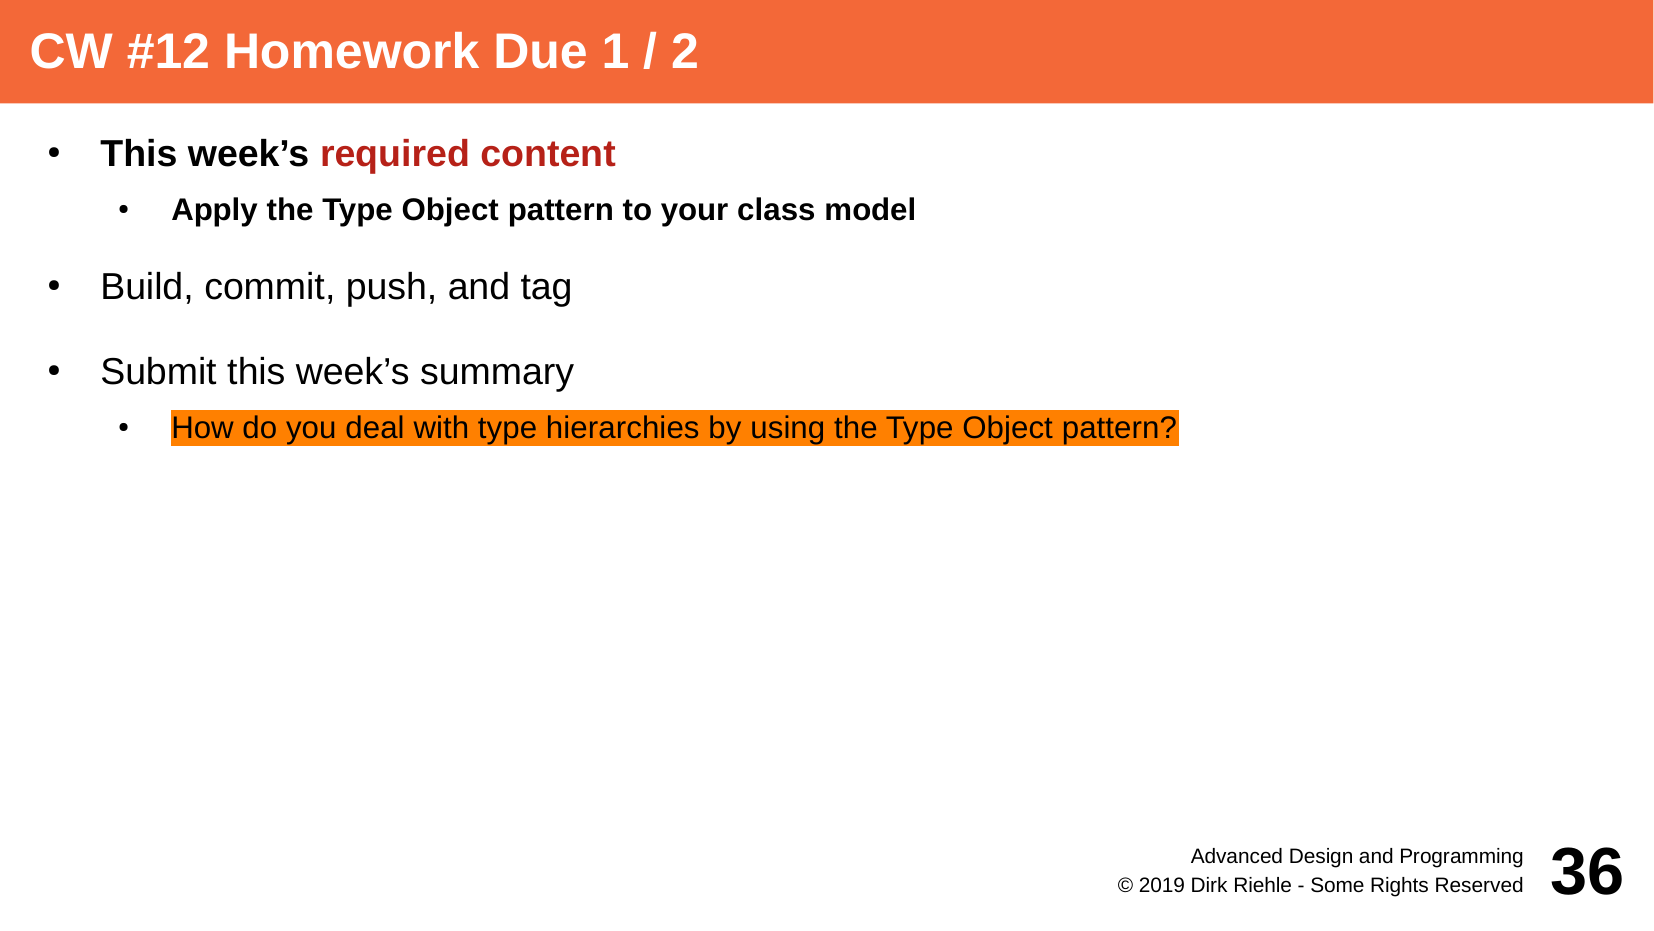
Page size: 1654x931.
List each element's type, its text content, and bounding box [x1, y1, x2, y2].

list This week’s required content Apply the Type Object pattern to your class model Build, commit, push, and tag Submit this week’s summary How do you deal with type hierarchies by using the Type Object pattern? [29, 132, 1625, 813]
title CW #12 Homework Due 1 / 2 [0, 0, 1654, 104]
